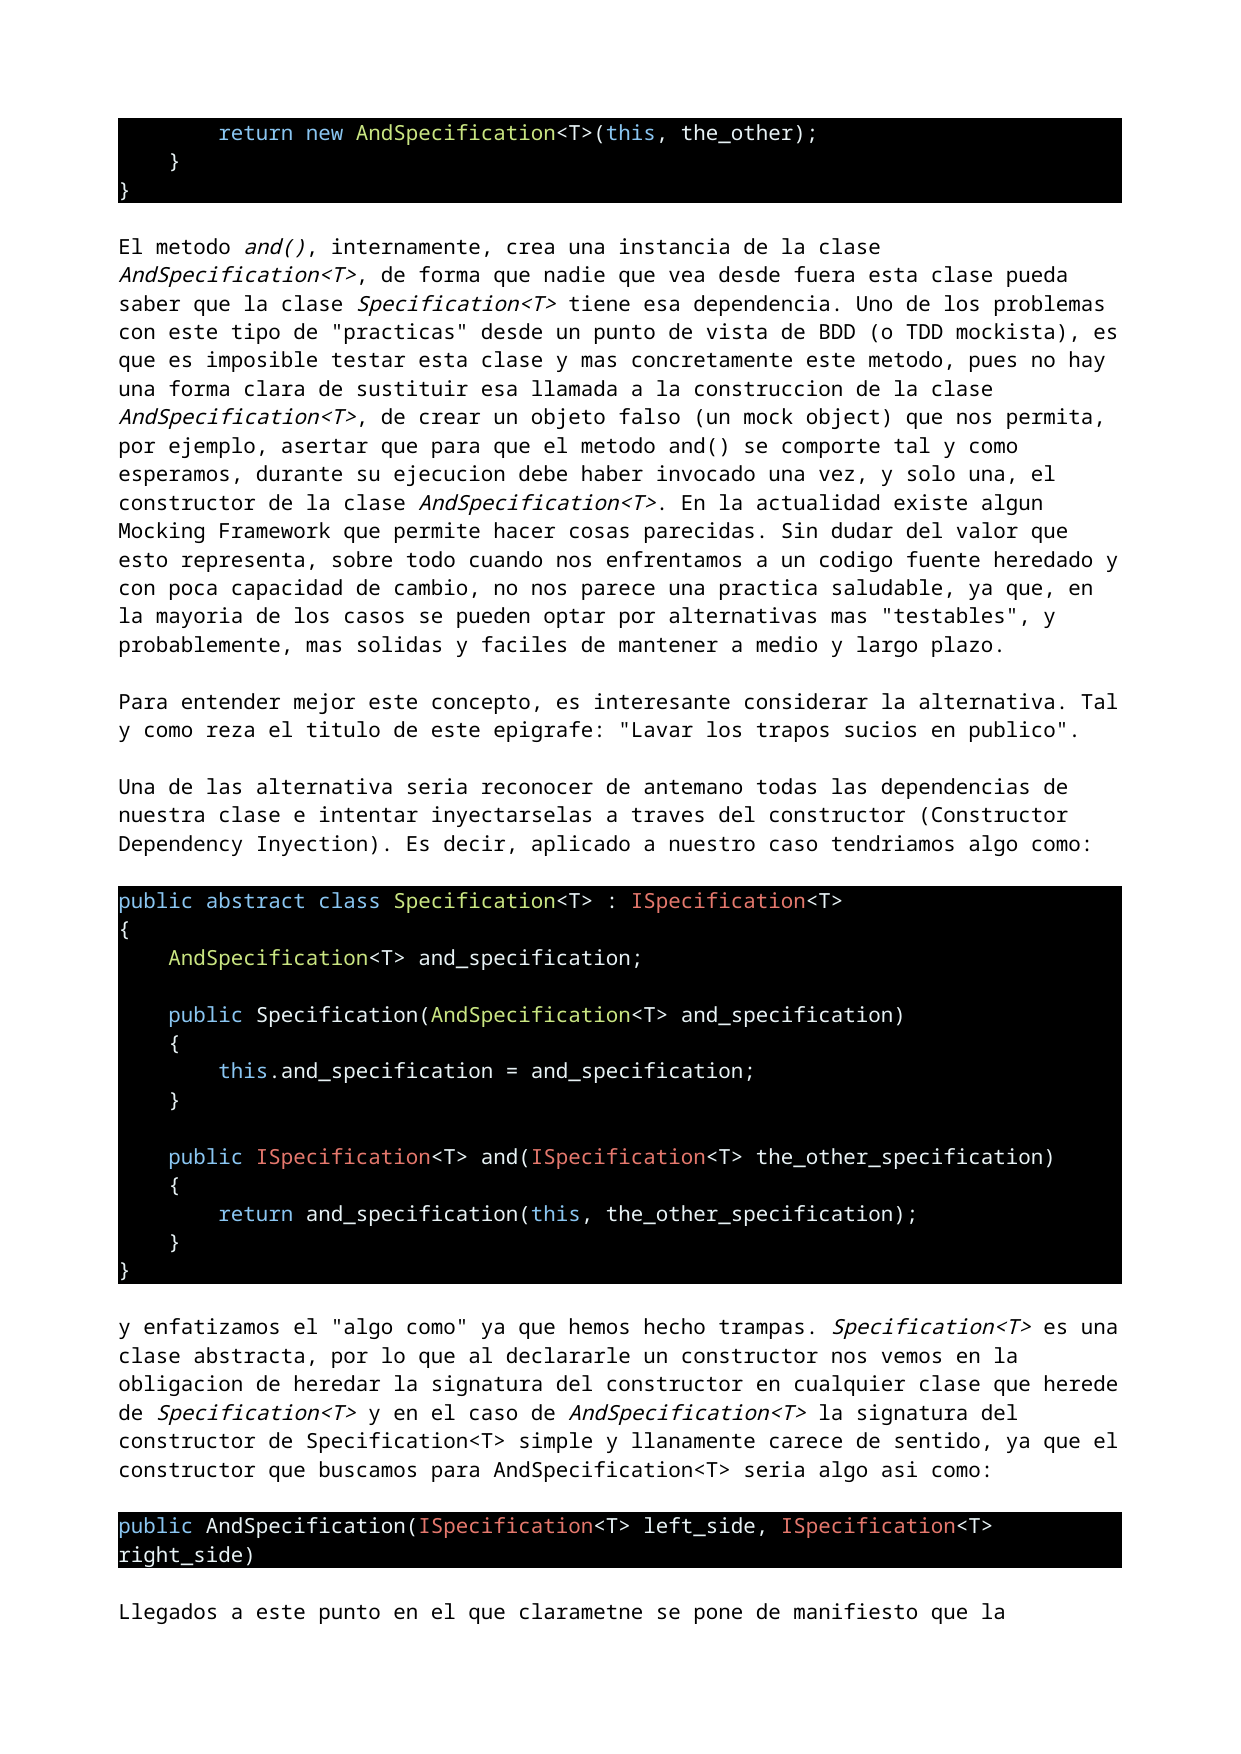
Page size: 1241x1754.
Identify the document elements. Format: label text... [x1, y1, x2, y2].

text { [118, 914, 1122, 943]
text public AndSpecification(ISpecification<T> left_side, ISpecification<T> right_side) [118, 1512, 1122, 1568]
text } [118, 1256, 1122, 1284]
text } [118, 147, 1122, 175]
text this.and_specification = and_specification; [118, 1057, 1122, 1085]
text Llegados a este punto en el que clarametne se pone de manifiesto que la [118, 1597, 1122, 1625]
text public Specification(AndSpecification<T> and_specification) [118, 1000, 1122, 1028]
text Para entender mejor este concepto, es interesante considerar la alternativa. Tal y como reza el titulo de este epigrafe: "Lavar los trapos sucios en publico". [118, 687, 1122, 744]
text } [118, 1227, 1122, 1256]
text } [118, 175, 1122, 203]
text { [118, 1028, 1122, 1057]
text } [118, 1085, 1122, 1113]
text return new AndSpecification<T>(this, the_other); [118, 118, 1122, 147]
text El metodo and(), internamente, crea una instancia de la clase AndSpecification<T>, de forma que nadie que vea desde fuera esta clase pueda saber que la clase Specification<T> tiene esa dependencia. Uno de los problemas con este tipo de "practicas" desde un punto de vista de BDD (o TDD mockista), es que es imposible testar esta clase y mas concretamente este metodo, pues no hay una forma clara de sustituir esa llamada a la construccion de la clase AndSpecification<T>, de crear un objeto falso (un mock object) que nos permita, por ejemplo, asertar que para que el metodo and() se comporte tal y como esperamos, durante su ejecucion debe haber invocado una vez, y solo una, el constructor de la clase AndSpecification<T>. En la actualidad existe algun Mocking Framework que permite hacer cosas parecidas. Sin dudar del valor que esto representa, sobre todo cuando nos enfrentamos a un codigo fuente heredado y con poca capacidad de cambio, no nos parece una practica saludable, ya que, en la mayoria de los casos se pueden optar por alternativas mas "testables", y probablemente, mas solidas y faciles de mantener a medio y largo plazo. [118, 232, 1122, 658]
text { [118, 1170, 1122, 1199]
text y enfatizamos el "algo como" ya que hemos hecho trampas. Specification<T> es una clase abstracta, por lo que al declararle un constructor nos vemos en la obligacion de heredar la signatura del constructor en cualquier clase que herede de Specification<T> y en el caso de AndSpecification<T> la signatura del constructor de Specification<T> simple y llanamente carece de sentido, ya que el constructor que buscamos para AndSpecification<T> seria algo asi como: [118, 1312, 1122, 1483]
text Una de las alternativa seria reconocer de antemano todas las dependencias de nuestra clase e intentar inyectarselas a traves del constructor (Constructor Dependency Inyection). Es decir, aplicado a nuestro caso tendriamos algo como: [118, 772, 1122, 857]
text public abstract class Specification<T> : ISpecification<T> [118, 886, 1122, 914]
text return and_specification(this, the_other_specification); [118, 1199, 1122, 1227]
text public ISpecification<T> and(ISpecification<T> the_other_specification) [118, 1142, 1122, 1170]
text AndSpecification<T> and_specification; [118, 943, 1122, 971]
